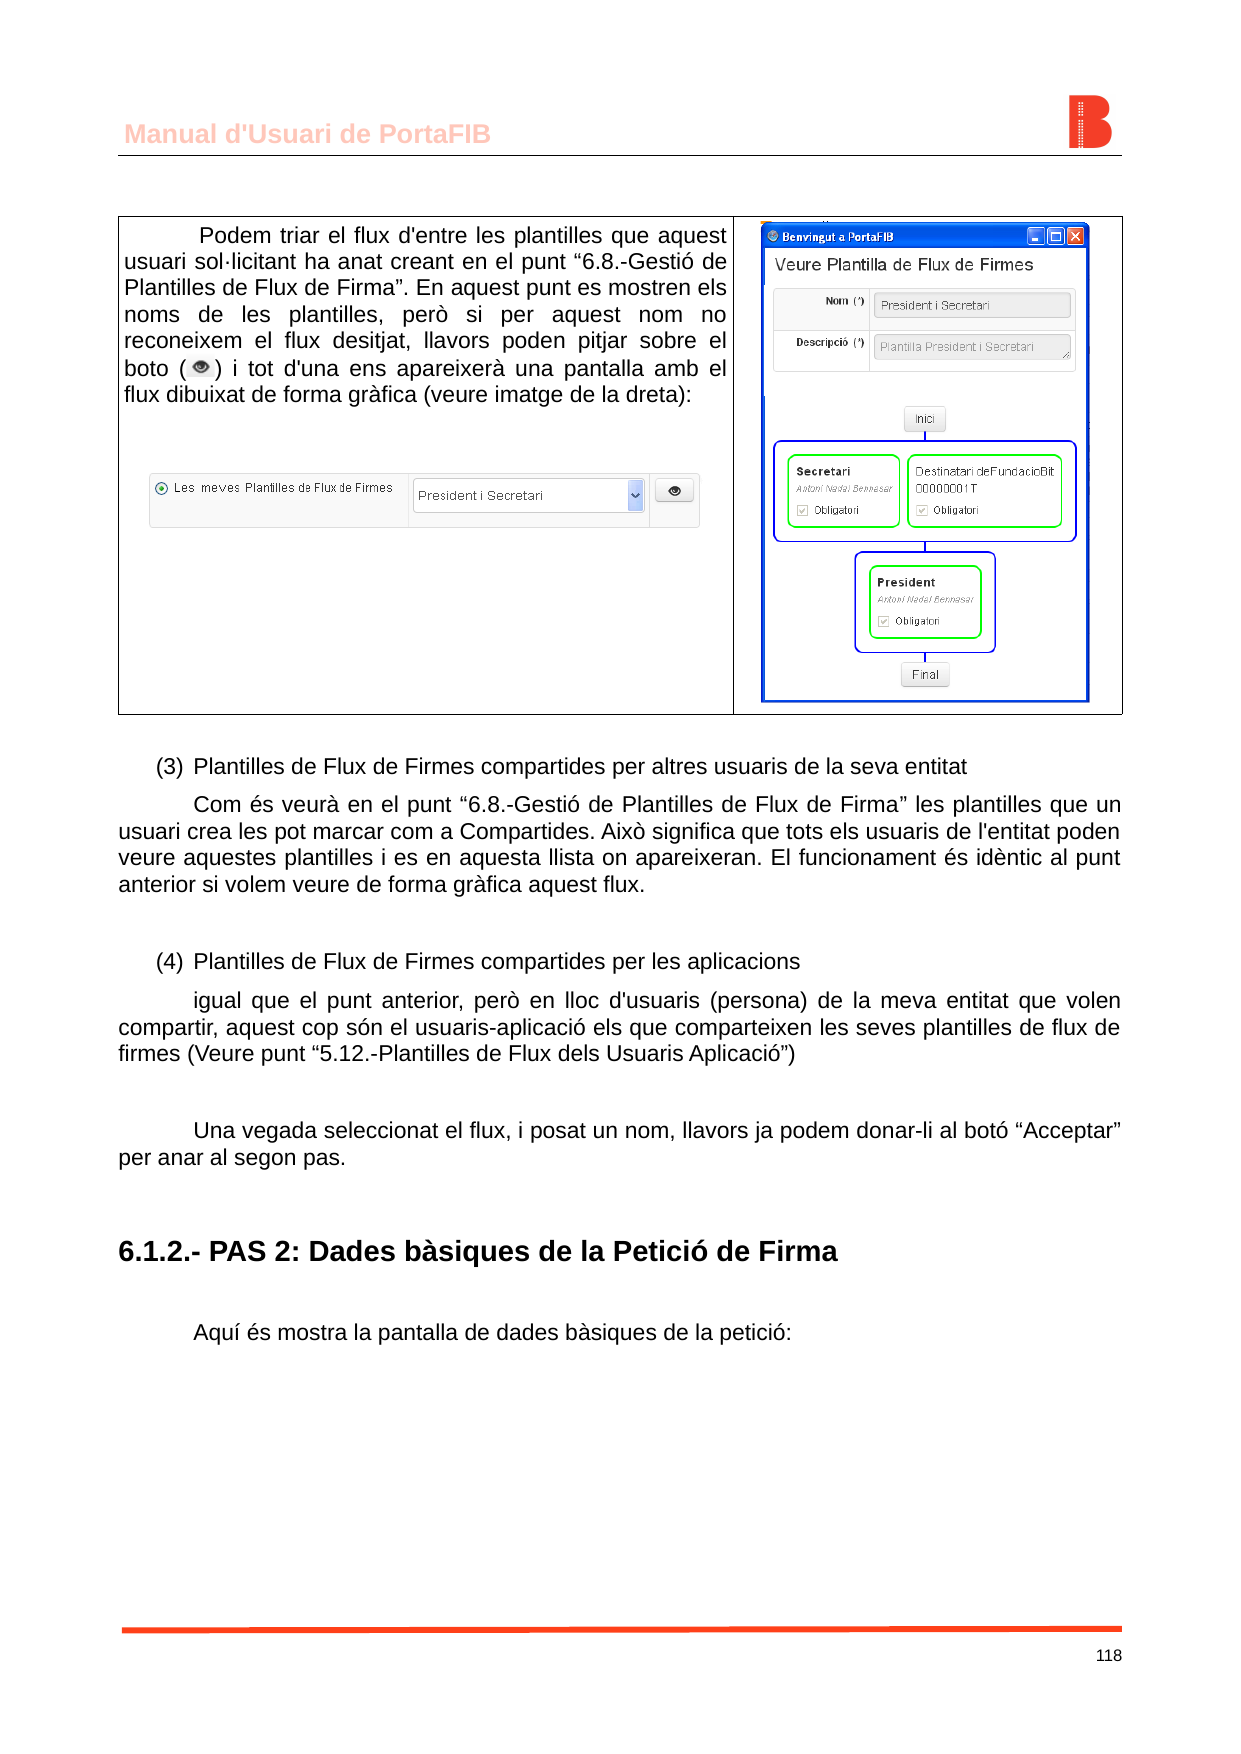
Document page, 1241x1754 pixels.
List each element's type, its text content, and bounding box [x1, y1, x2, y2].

text Aquí és mostra la pantalla de dades bàsiques de la petició: [118, 1319, 1122, 1345]
text Una vegada seleccionat el flux, i posat un nom, llavors ja podem donar-li al botó “Acceptar” per anar al segon pas. [118, 1117, 1122, 1170]
picture [760, 221, 1095, 708]
picture [186, 353, 215, 377]
text igual que el punt anterior, però en lloc d'usuaris (persona) de la meva entitat que volen compartir, aquest cop són el usuaris-aplicació els que comparteixen les seves plantilles de flux de firmes (Veure punt “5.12.-Plantilles de Flux dels Usuaris Aplicació”) [118, 987, 1122, 1066]
list Plantilles de Flux de Firmes compartides per les aplicacions [156, 948, 1122, 974]
table_header Podem triar el flux d'entre les plantilles que aquest usuari sol·licitant ha anat creant en el punt “6.8.-Gestió de Plantilles de Flux de Firma”. En aquest punt es mostren els noms de les plantilles, però si per aquest nom no reconeixem el flux desitjat, llavors poden pitjar sobre el boto () i tot d'una ens apareixerà una pantalla amb el flux dibuixat de forma gràfica (veure imatge de la dreta): [119, 217, 733, 714]
picture [137, 459, 714, 537]
subtitle PAS 2: Dades bàsiques de la Petició de Firma [118, 1234, 1122, 1268]
picture [1063, 94, 1117, 150]
table_header [734, 217, 1122, 714]
text Com és veurà en el punt “6.8.-Gestió de Plantilles de Flux de Firma” les plantilles que un usuari crea les pot marcar com a Compartides. Això significa que tots els usuaris de l'entitat poden veure aquestes plantilles i es en aquesta llista on apareixeran. El funcionament és idèntic al punt anterior si volem veure de forma gràfica aquest flux. [118, 791, 1122, 897]
list Plantilles de Flux de Firmes compartides per altres usuaris de la seva entitat [156, 753, 1122, 779]
